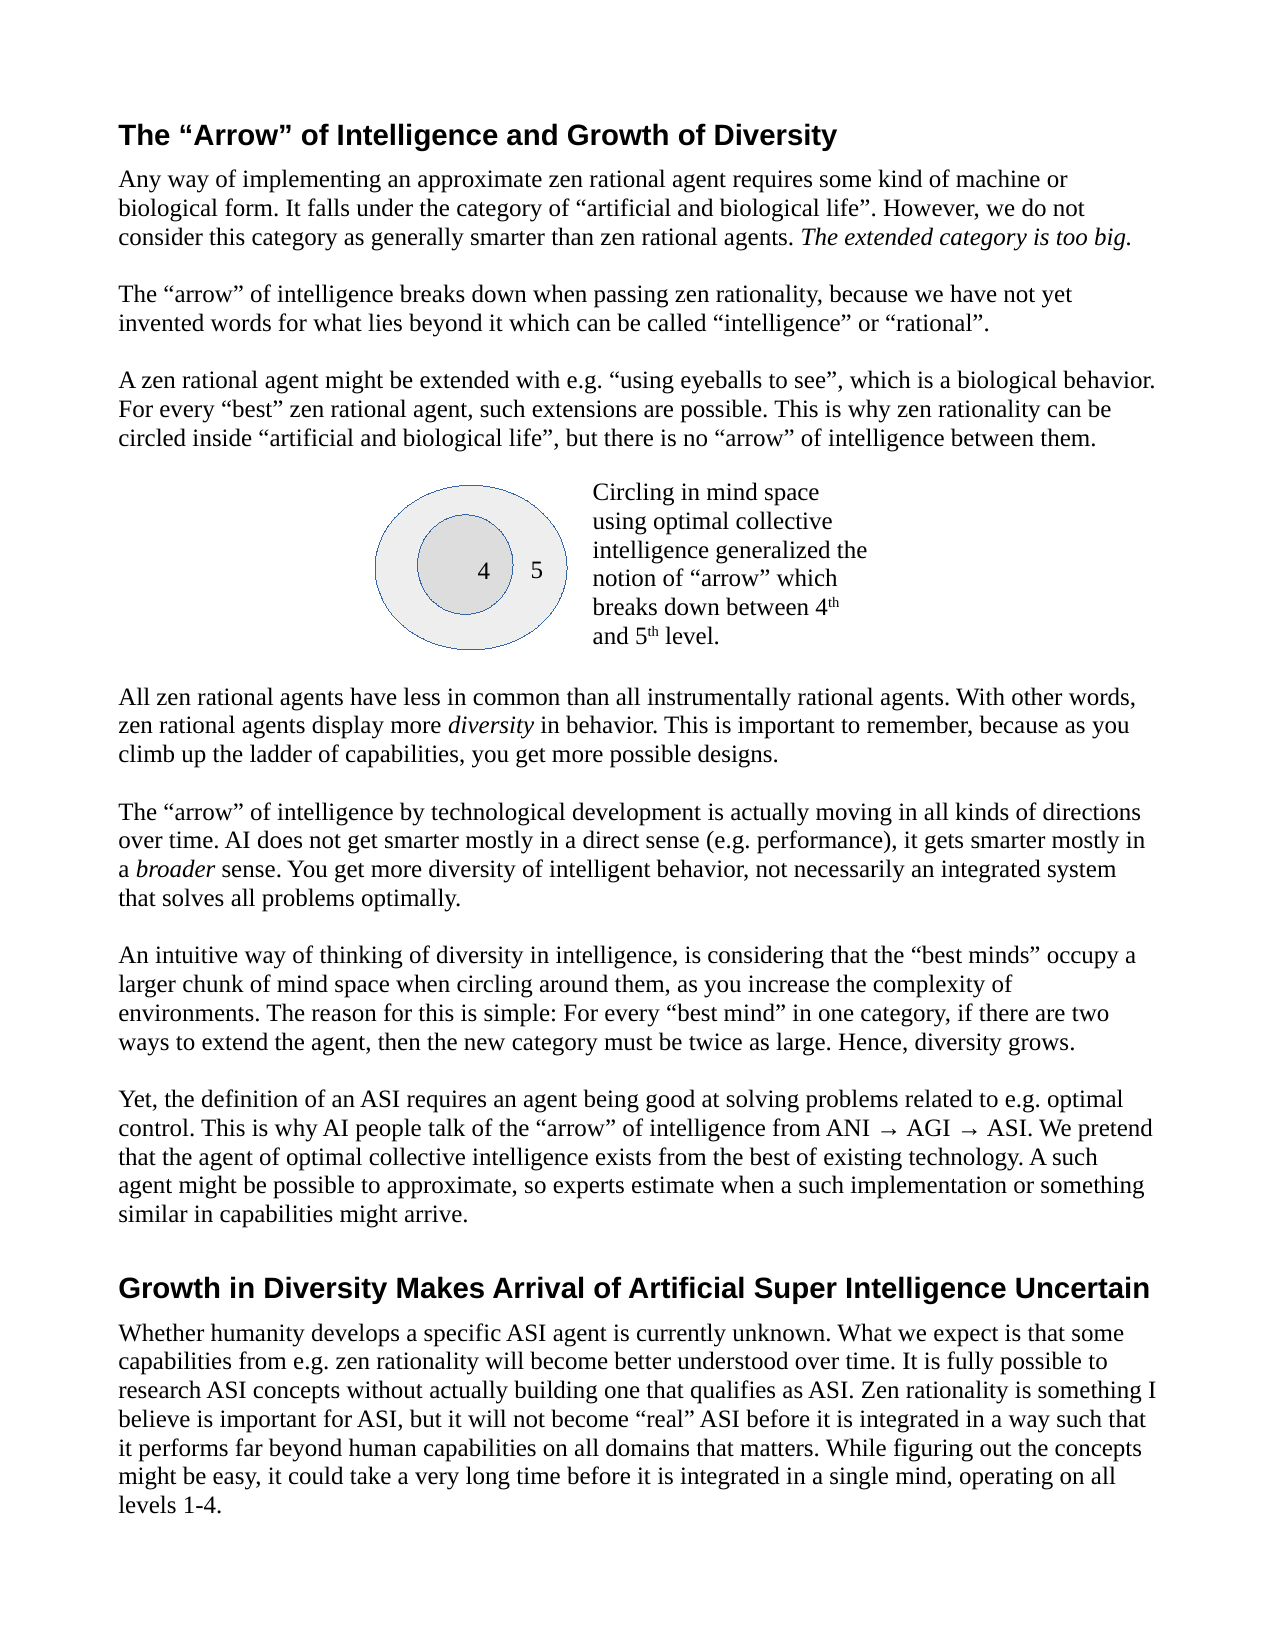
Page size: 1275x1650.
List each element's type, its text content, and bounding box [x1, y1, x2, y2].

text Yet, the definition of an ASI requires an agent being good at solving problems related to e.g. optimal control. This is why AI people talk of the “arrow” of intelligence from ANI → AGI → ASI. We pretend that the agent of optimal collective intelligence exists from the best of existing technology. A such agent might be possible to approximate, so experts estimate when a such implementation or something similar in capabilities might arrive. [118, 1084, 1157, 1228]
text Whether humanity develops a specific ASI agent is currently unknown. What we expect is that some capabilities from e.g. zen rationality will become better understood over time. It is fully possible to research ASI concepts without actually building one that qualifies as ASI. Zen rationality is something I believe is important for ASI, but it will not become “real” ASI before it is integrated in a way such that it performs far beyond human capabilities on all domains that matters. While figuring out the concepts might be easy, it could take a very long time before it is integrated in a single mind, operating on all levels 1-4. [118, 1318, 1157, 1519]
text The “arrow” of intelligence by technological development is actually moving in all kinds of directions over time. AI does not get smarter mostly in a direct sense (e.g. performance), it gets smarter mostly in a broader sense. You get more diversity of intelligent behavior, not necessarily an integrated system that solves all problems optimally. [118, 797, 1157, 912]
text A zen rational agent might be extended with e.g. “using eyeballs to see”, which is a biological behavior. For every “best” zen rational agent, such extensions are possible. This is why zen rationality can be circled inside “artificial and biological life”, but there is no “arrow” of intelligence between them. [118, 366, 1157, 452]
subtitle The “Arrow” of Intelligence and Growth of Diversity [118, 118, 1157, 152]
text The “arrow” of intelligence breaks down when passing zen rationality, because we have not yet invented words for what lies beyond it which can be called “intelligence” or “rational”. [118, 279, 1157, 337]
text Any way of implementing an approximate zen rational agent requires some kind of machine or biological form. It falls under the category of “artificial and biological life”. However, we do not consider this category as generally smarter than zen rational agents. The extended category is too big. [118, 164, 1157, 251]
subtitle Growth in Diversity Makes Arrival of Artificial Super Intelligence Uncertain [118, 1271, 1157, 1305]
text An intuitive way of thinking of diversity in intelligence, is considering that the “best minds” occupy a larger chunk of mind space when circling around them, as you increase the complexity of environments. The reason for this is simple: For every “best mind” in one category, if there are two ways to extend the agent, then the new category must be twice as large. Hence, diversity grows. [118, 941, 1157, 1056]
text All zen rational agents have less in common than all instrumentally rational agents. With other words, zen rational agents display more diversity in behavior. This is important to remember, because as you climb up the ladder of capabilities, you get more possible designs. [118, 682, 1157, 768]
